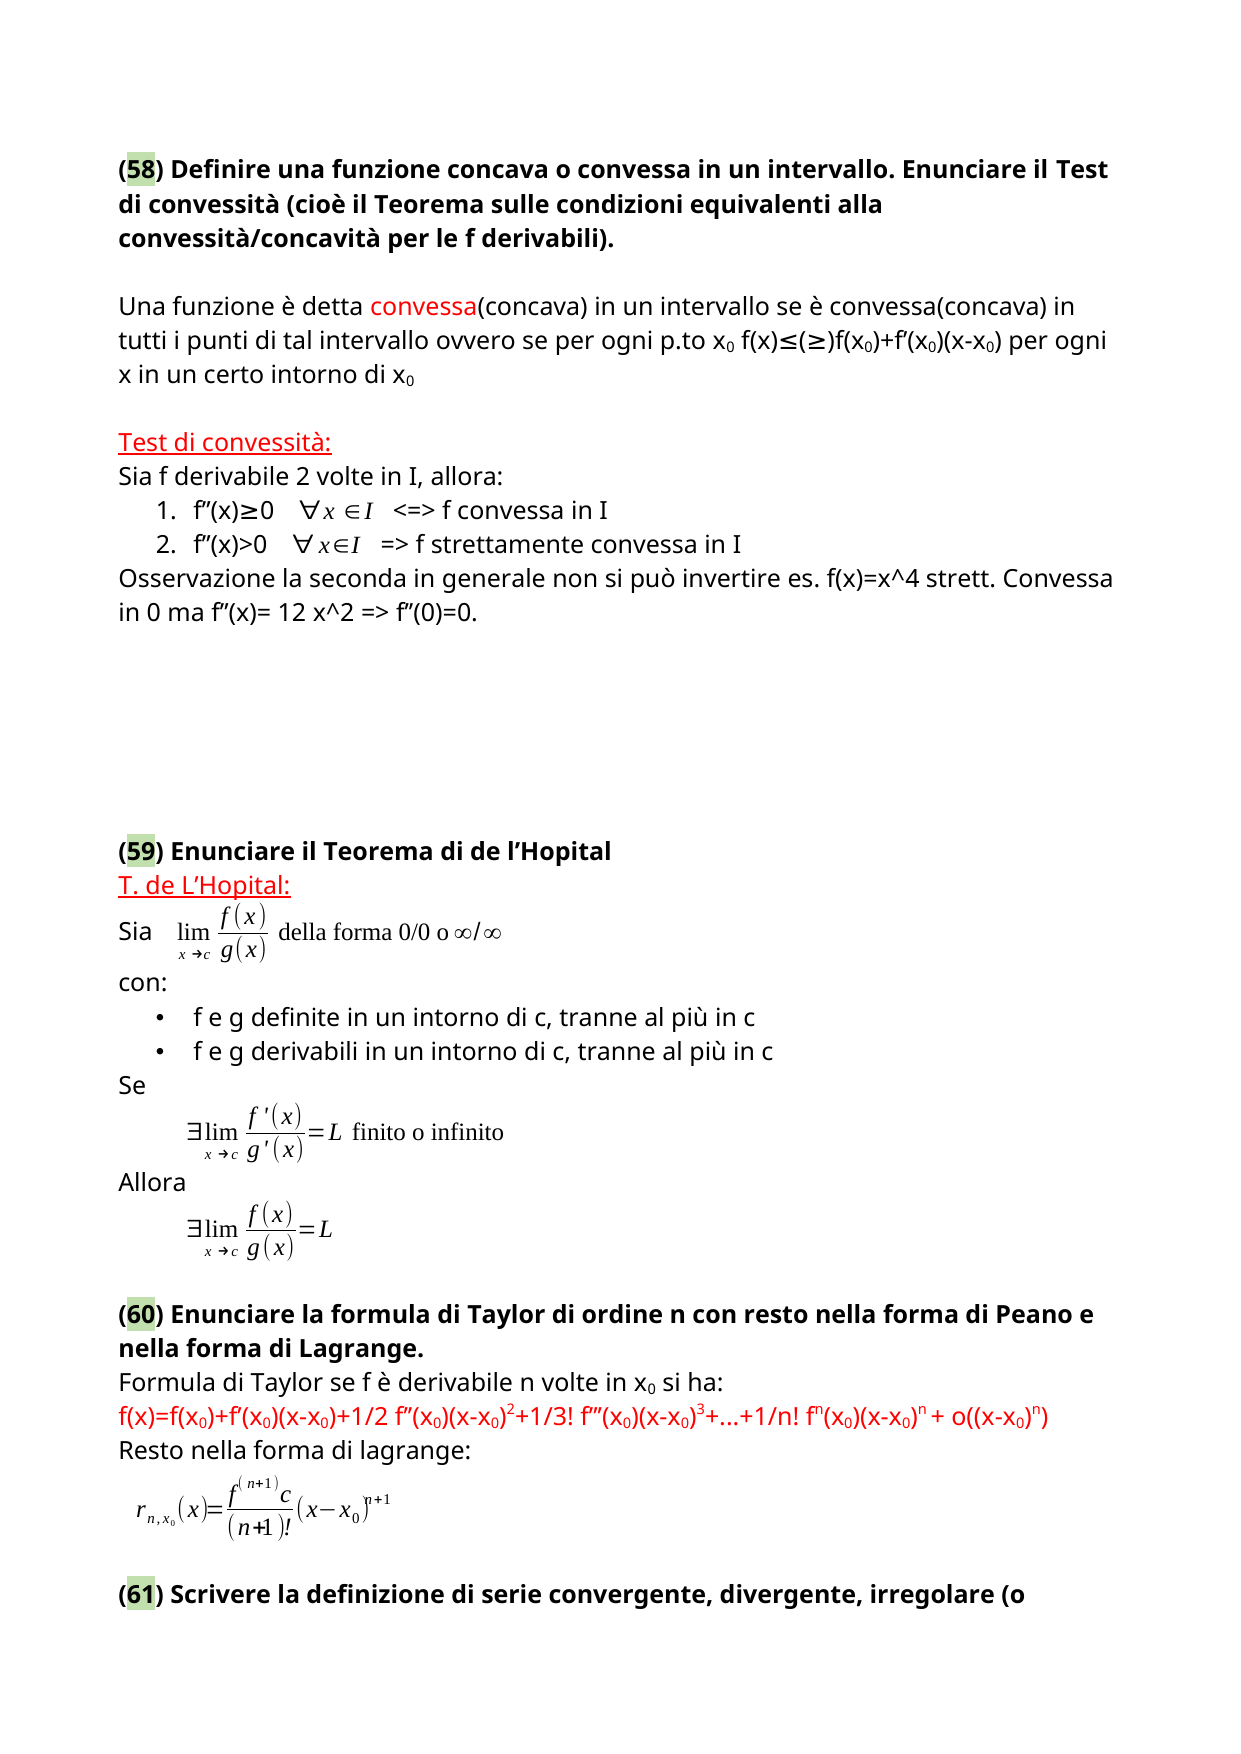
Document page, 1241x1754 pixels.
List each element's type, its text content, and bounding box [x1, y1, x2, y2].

list f e g definite in un intorno di c, tranne al più in c [156, 999, 1122, 1033]
text Se [118, 1067, 1122, 1101]
text Test di convessità: [118, 425, 1122, 459]
text Osservazione la seconda in generale non si può invertire es. f(x)=x^4 strett. Convessa in 0 ma f’’(x)= 12 x^2 => f’’(0)=0. [118, 561, 1122, 629]
text con: [118, 965, 1122, 999]
text Formula di Taylor se f è derivabile n volte in x0 si ha: [118, 1365, 1122, 1399]
text Resto nella forma di lagrange: [118, 1433, 1122, 1467]
list f’’(x)>0 => f strettamente convessa in I [156, 527, 1122, 561]
text Allora [118, 1165, 1122, 1199]
text (58) Definire una funzione concava o convessa in un intervallo. Enunciare il Test di convessità (cioè il Teorema sulle condizioni equivalenti alla convessità/concavità per le f derivabili). [118, 152, 1122, 254]
list f’’(x)≥0 <=> f convessa in I [156, 493, 1122, 527]
text T. de L’Hopital: [118, 867, 1122, 902]
text Sia [118, 902, 1122, 965]
text (59) Enunciare il Teorema di de l’Hopital [118, 833, 1122, 867]
text f(x)=f(x0)+f’(x0)(x-x0)+1/2 f’’(x0)(x-x0)2+1/3! f’’’(x0)(x-x0)3+...+1/n! fn(x0)(x-x0)n + o((x-x0)n) [118, 1399, 1122, 1433]
text (61) Scrivere la definizione di serie convergente, divergente, irregolare (o [118, 1576, 1122, 1610]
text Sia f derivabile 2 volte in I, allora: [118, 459, 1122, 493]
list f e g derivabili in un intorno di c, tranne al più in c [156, 1033, 1122, 1067]
text (60) Enunciare la formula di Taylor di ordine n con resto nella forma di Peano e nella forma di Lagrange. [118, 1297, 1122, 1365]
text Una funzione è detta convessa(concava) in un intervallo se è convessa(concava) in tutti i punti di tal intervallo ovvero se per ogni p.to x0 f(x)≤(≥)f(x0)+f’(x0)(x-x0) per ogni x in un certo intorno di x0 [118, 288, 1122, 391]
